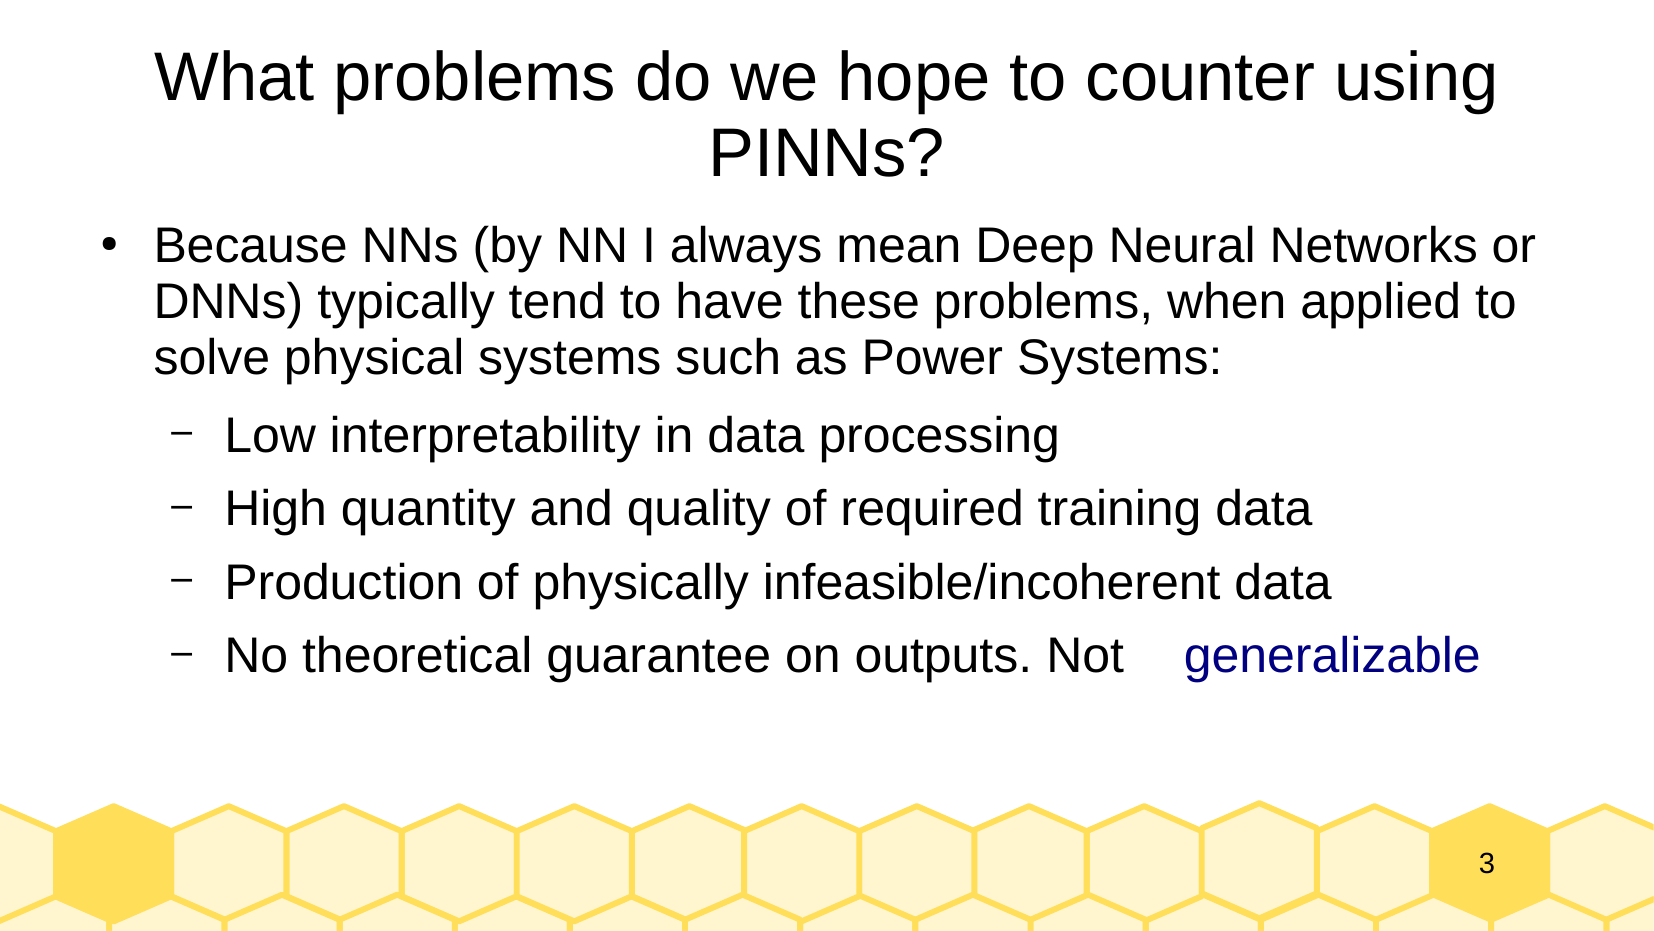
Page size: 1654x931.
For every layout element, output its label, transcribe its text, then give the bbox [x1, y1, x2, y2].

title What problems do we hope to counter using PINNs? [82, 37, 1571, 193]
list Because NNs (by NN I always mean Deep Neural Networks or DNNs) typically tend to have these problems, when applied to solve physical systems such as Power Systems: Low interpretability in data processing High quantity and quality of required training data Production of physically infeasible/incoherent data No theoretical guarantee on outputs. Not generalizable [82, 217, 1571, 758]
